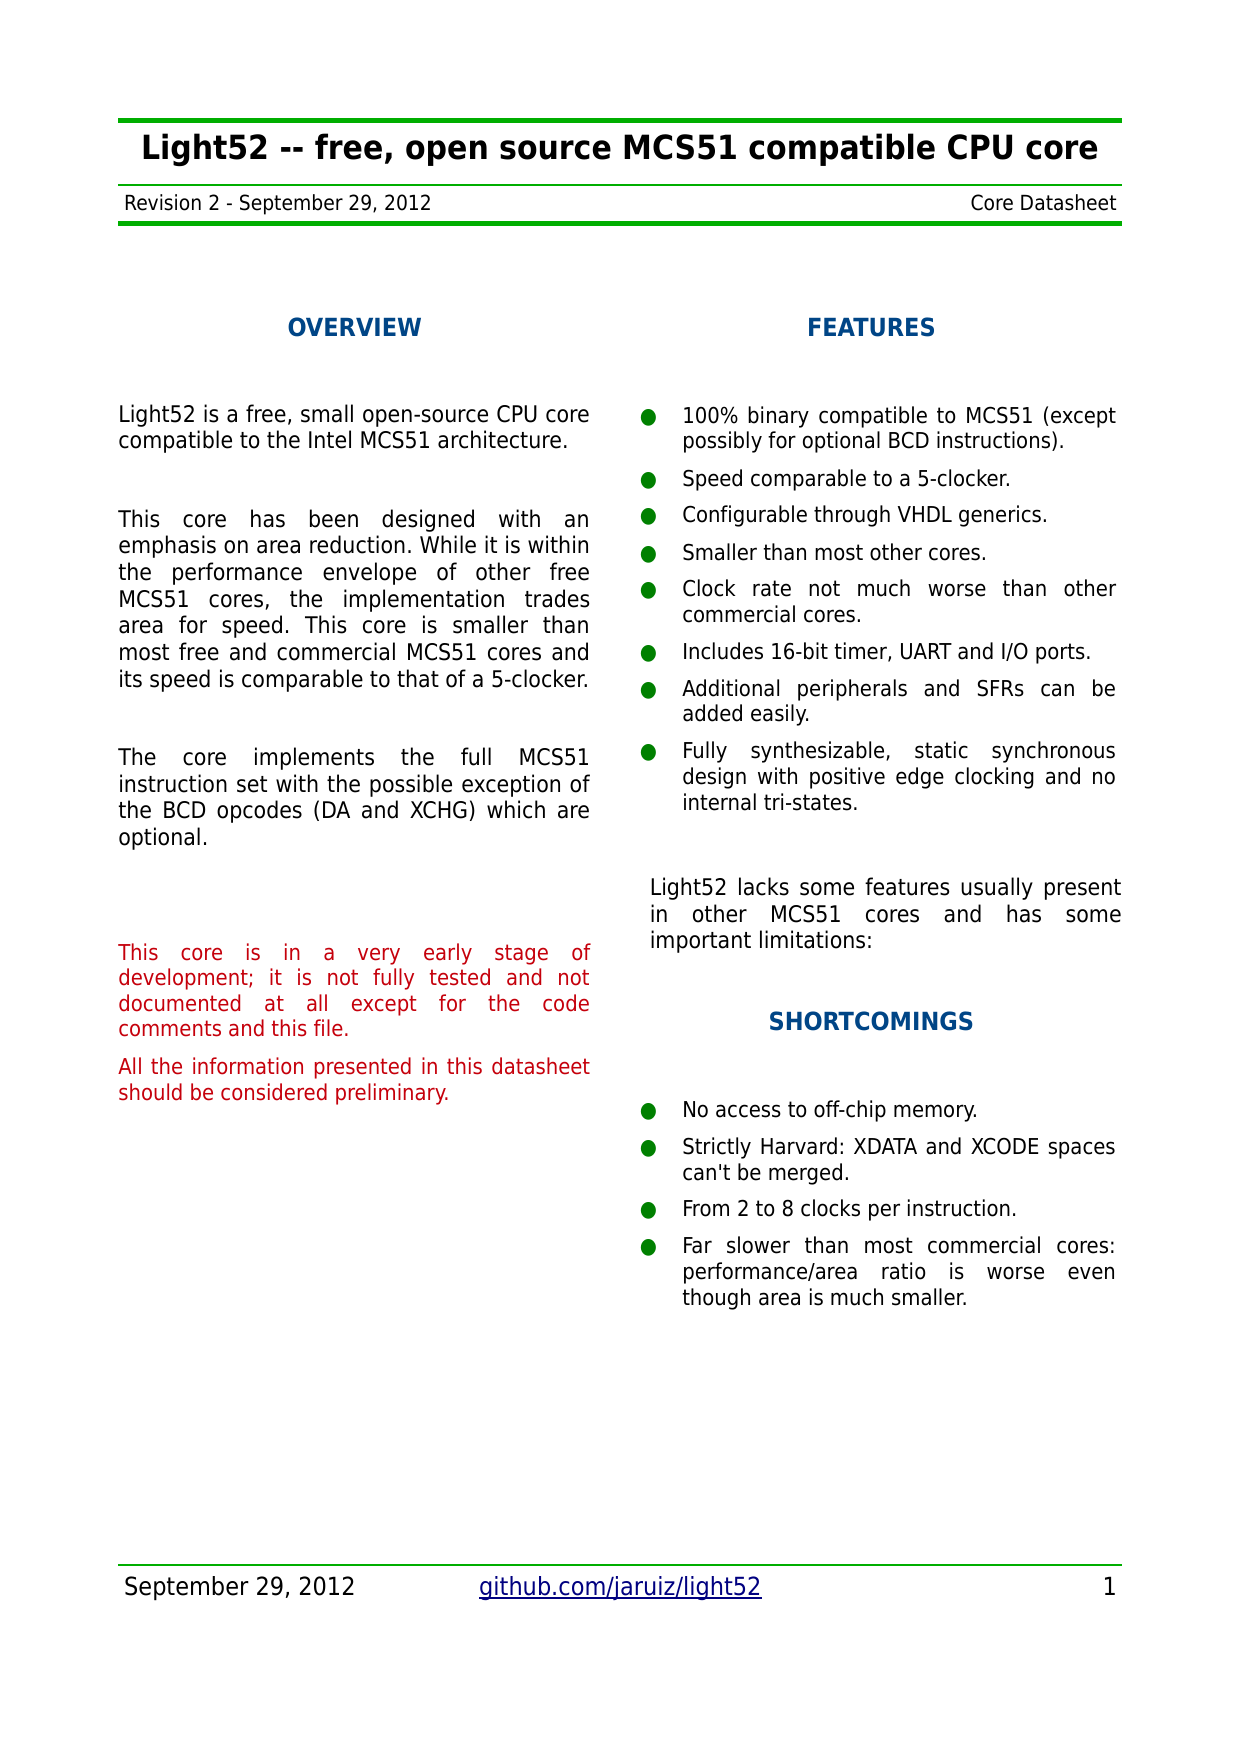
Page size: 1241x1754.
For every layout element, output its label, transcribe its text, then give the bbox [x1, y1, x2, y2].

table_cell Far slower than most commercial cores: performance/area ratio is worse even though area is much smaller. [676, 1228, 1122, 1316]
text All the information presented in this datasheet should be considered preliminary. [118, 1054, 591, 1105]
table_cell Fully synthesizable, static synchronous design with positive edge clocking and no internal tri-states. [676, 733, 1122, 821]
table_cell ● [620, 497, 676, 534]
table_cell From 2 to 8 clocks per instruction. [676, 1191, 1122, 1228]
table_cell ● [620, 460, 676, 497]
text This core has been designed with an emphasis on area reduction. While it is within the performance envelope of other free MCS51 cores, the implementation trades area for speed. This core is smaller than most free and commercial MCS51 cores and its speed is comparable to that of a 5-clocker. [118, 506, 591, 693]
table_cell Configurable through VHDL generics. [676, 497, 1122, 534]
text FEATURES [620, 313, 1122, 343]
table_cell Clock rate not much worse than other commercial cores. [676, 571, 1122, 633]
table_cell Additional peripherals and SFRs can be added easily. [676, 670, 1122, 733]
table_cell ● [620, 571, 676, 633]
table_cell ● [620, 1191, 676, 1228]
table_cell Smaller than most other cores. [676, 534, 1122, 571]
text The core implements the full MCS51 instruction set with the possible exception of the BCD opcodes (DA and XCHG) which are optional. [118, 744, 591, 851]
text Light52 is a free, small open-source CPU core compatible to the Intel MCS51 architecture. [118, 401, 591, 454]
table_cell Strictly Harvard: XDATA and XCODE spaces can't be merged. [676, 1128, 1122, 1191]
table_cell ● [620, 534, 676, 571]
table_cell ● [620, 1128, 676, 1191]
table_cell ● [620, 1228, 676, 1316]
table_header No access to off-chip memory. [676, 1091, 1122, 1128]
table_header ● [620, 1091, 676, 1128]
table_cell ● [620, 733, 676, 821]
text Light52 lacks some features usually present in other MCS51 cores and has some important limitations: [649, 874, 1122, 954]
table_header ● [620, 398, 676, 460]
text This core is in a very early stage of development; it is not fully tested and not documented at all except for the code comments and this file. [118, 939, 591, 1042]
text OVERVIEW [118, 313, 591, 343]
table_cell Speed comparable to a 5-clocker. [676, 460, 1122, 497]
table_cell Includes 16-bit timer, UART and I/O ports. [676, 633, 1122, 670]
table_cell ● [620, 633, 676, 670]
table_cell ● [620, 670, 676, 733]
text SHORTCOMINGS [620, 1007, 1122, 1037]
table_header 100% binary compatible to MCS51 (except possibly for optional BCD instructions). [676, 398, 1122, 460]
